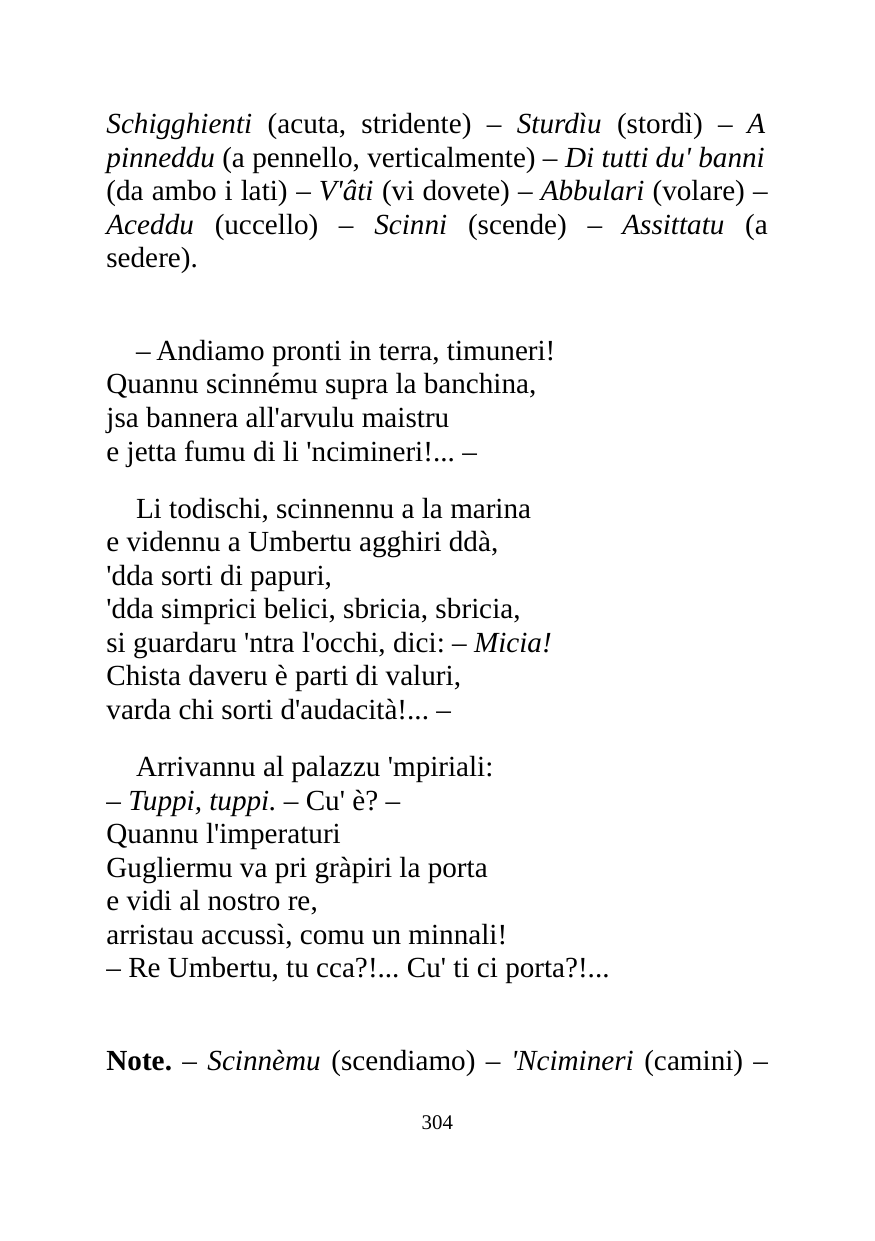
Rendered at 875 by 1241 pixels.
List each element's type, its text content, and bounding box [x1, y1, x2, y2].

text jsa bannera all'arvulu maistru [106, 400, 768, 434]
text Quannu scinnému supra la banchina, [106, 367, 768, 400]
text 'dda simprici belici, sbricia, sbricia, [106, 591, 768, 625]
text si guardaru 'ntra l'occhi, dici: – Micia! [106, 625, 768, 658]
text Gugliermu va pri gràpiri la porta [106, 850, 768, 883]
text Arrivannu al palazzu 'mpiriali: [136, 749, 768, 783]
text varda chi sorti d'audacità!... – [106, 692, 768, 726]
text e vidennu a Umbertu agghiri ddà, [106, 524, 768, 558]
text Li todischi, scinnennu a la marina [136, 491, 768, 524]
text e jetta fumu di li 'ncimineri!... – [106, 434, 768, 467]
text e vidi al nostro re, [106, 883, 768, 917]
text Schigghienti (acuta, stridente) – Sturdìu (stordì) – A pinneddu (a pennello, verticalmente) – Di tutti du' banni (da ambo i lati) – V'âti (vi dovete) – Abbulari (volare) – Aceddu (uccello) – Scinni (scende) – Assittatu (a sedere). [106, 106, 768, 274]
text arristau accussì, comu un minnali! [106, 917, 768, 951]
text – Andiamo pronti in terra, timuneri! [106, 333, 768, 367]
text Quannu l'imperaturi [106, 816, 768, 850]
text Note. – Scinnèmu (scendiamo) – 'Ncimineri (camini) – [106, 1043, 768, 1077]
text – Re Umbertu, tu cca?!... Cu' ti ci porta?!... [106, 951, 768, 984]
text Chista daveru è parti di valuri, [106, 658, 768, 692]
text 'dda sorti di papuri, [106, 558, 768, 591]
text – Tuppi, tuppi. – Cu' è? – [106, 783, 768, 816]
